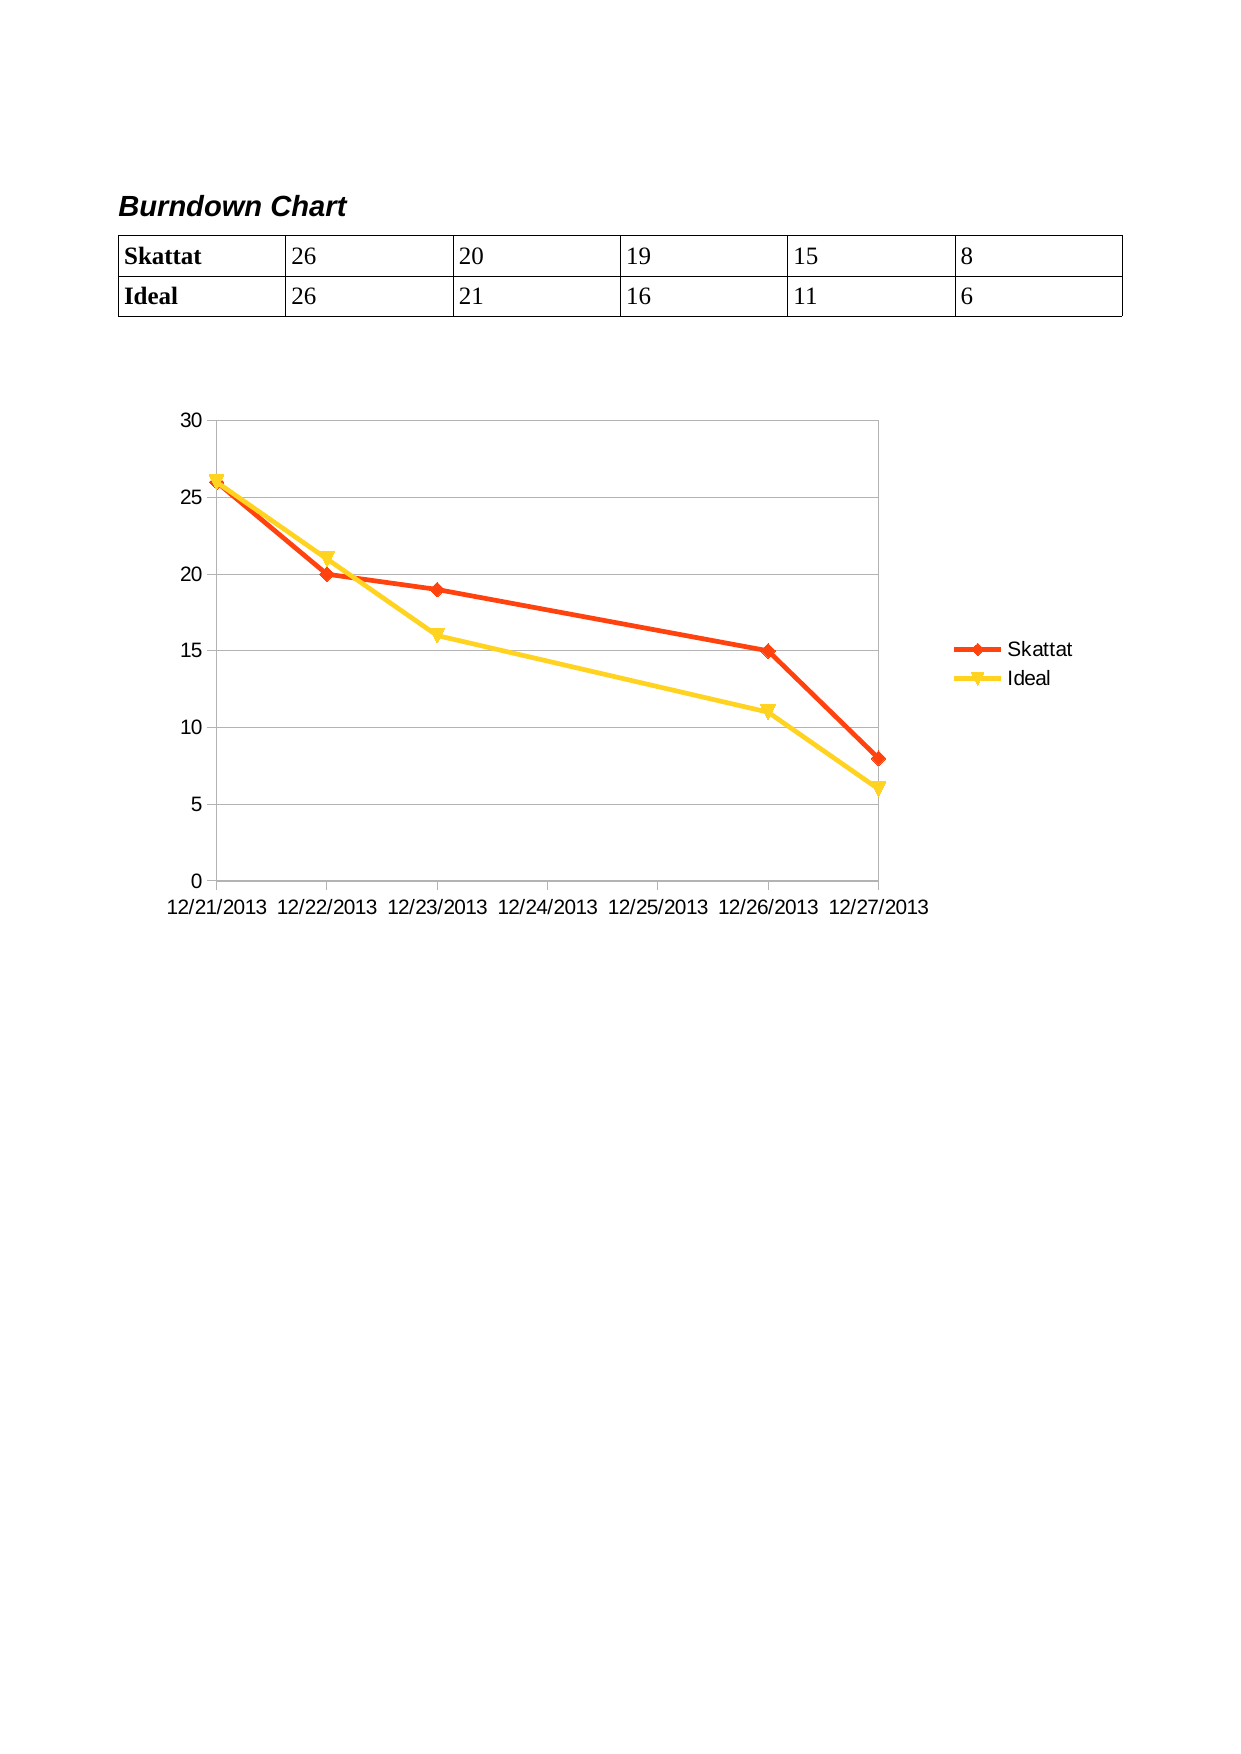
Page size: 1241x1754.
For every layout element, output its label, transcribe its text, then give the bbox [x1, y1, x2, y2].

subtitle Burndown Chart [118, 189, 1122, 223]
table_cell 16 [621, 277, 787, 316]
table_header 8 [956, 236, 1122, 276]
table_header 15 [788, 236, 955, 276]
table_cell 6 [956, 277, 1122, 316]
table_cell Ideal [119, 277, 285, 316]
table_cell 26 [286, 277, 453, 316]
table_cell 21 [454, 277, 620, 316]
table_cell 11 [788, 277, 955, 316]
table_header 20 [454, 236, 620, 276]
table_header 19 [621, 236, 787, 276]
table_header 26 [286, 236, 453, 276]
table_header Skattat [119, 236, 285, 276]
